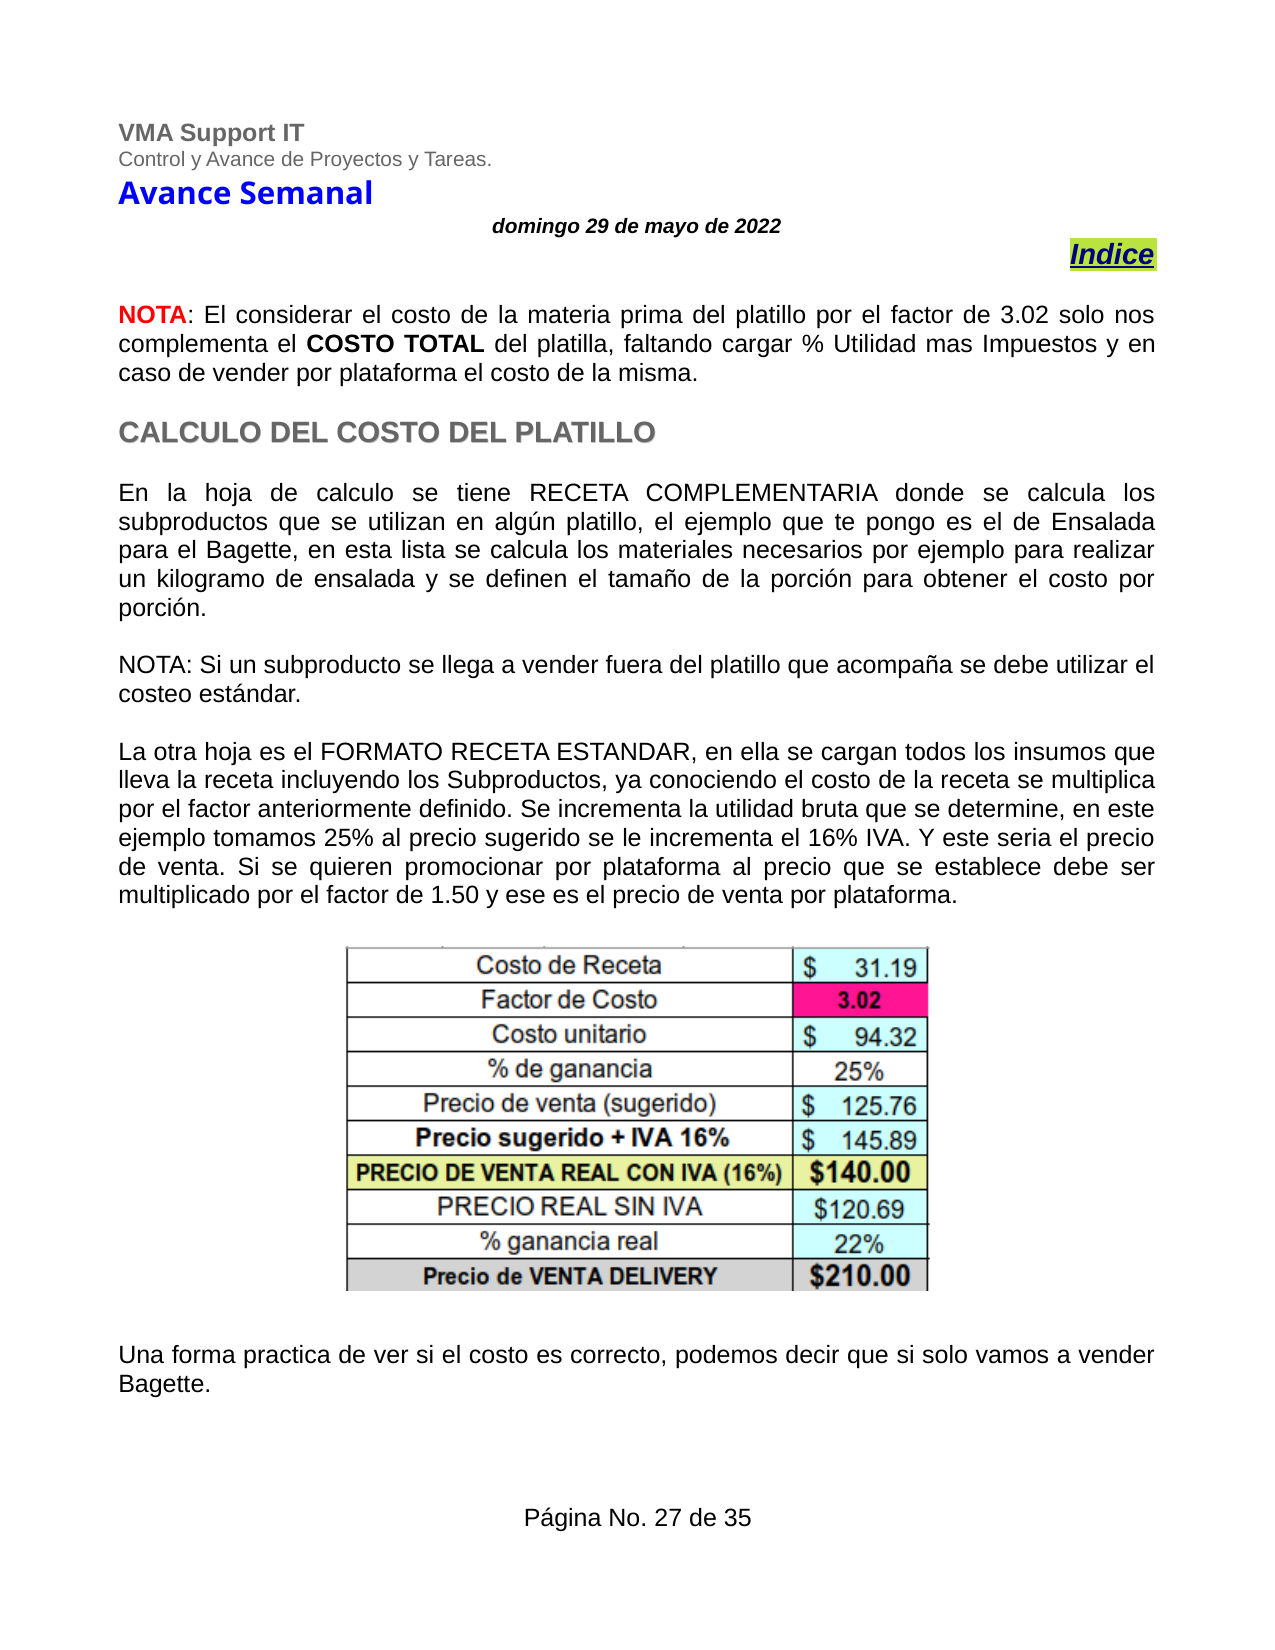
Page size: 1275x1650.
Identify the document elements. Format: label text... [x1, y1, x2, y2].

subtitle CALCULO DEL COSTO DEL PLATILLO [118, 415, 1157, 449]
text NOTA: Si un subproducto se llega a vender fuera del platillo que acompaña se debe utilizar el costeo estándar. [118, 650, 1157, 708]
text La otra hoja es el FORMATO RECETA ESTANDAR, en ella se cargan todos los insumos que lleva la receta incluyendo los Subproductos, ya conociendo el costo de la receta se multiplica por el factor anteriormente definido. Se incrementa la utilidad bruta que se determine, en este ejemplo tomamos 25% al precio sugerido se le incrementa el 16% IVA. Y este seria el precio de venta. Si se quieren promocionar por plataforma al precio que se establece debe ser multiplicado por el factor de 1.50 y ese es el precio de venta por plataforma. [118, 737, 1157, 909]
picture [345, 946, 930, 1291]
text En la hoja de calculo se tiene RECETA COMPLEMENTARIA donde se calcula los subproductos que se utilizan en algún platillo, el ejemplo que te pongo es el de Ensalada para el Bagette, en esta lista se calcula los materiales necesarios por ejemplo para realizar un kilogramo de ensalada y se definen el tamaño de la porción para obtener el costo por porción. [118, 478, 1157, 622]
text NOTA: El considerar el costo de la materia prima del platillo por el factor de 3.02 solo nos complementa el COSTO TOTAL del platilla, faltando cargar % Utilidad mas Impuestos y en caso de vender por plataforma el costo de la misma. [118, 300, 1157, 387]
text Una forma practica de ver si el costo es correcto, podemos decir que si solo vamos a vender Bagette. [118, 1340, 1157, 1398]
